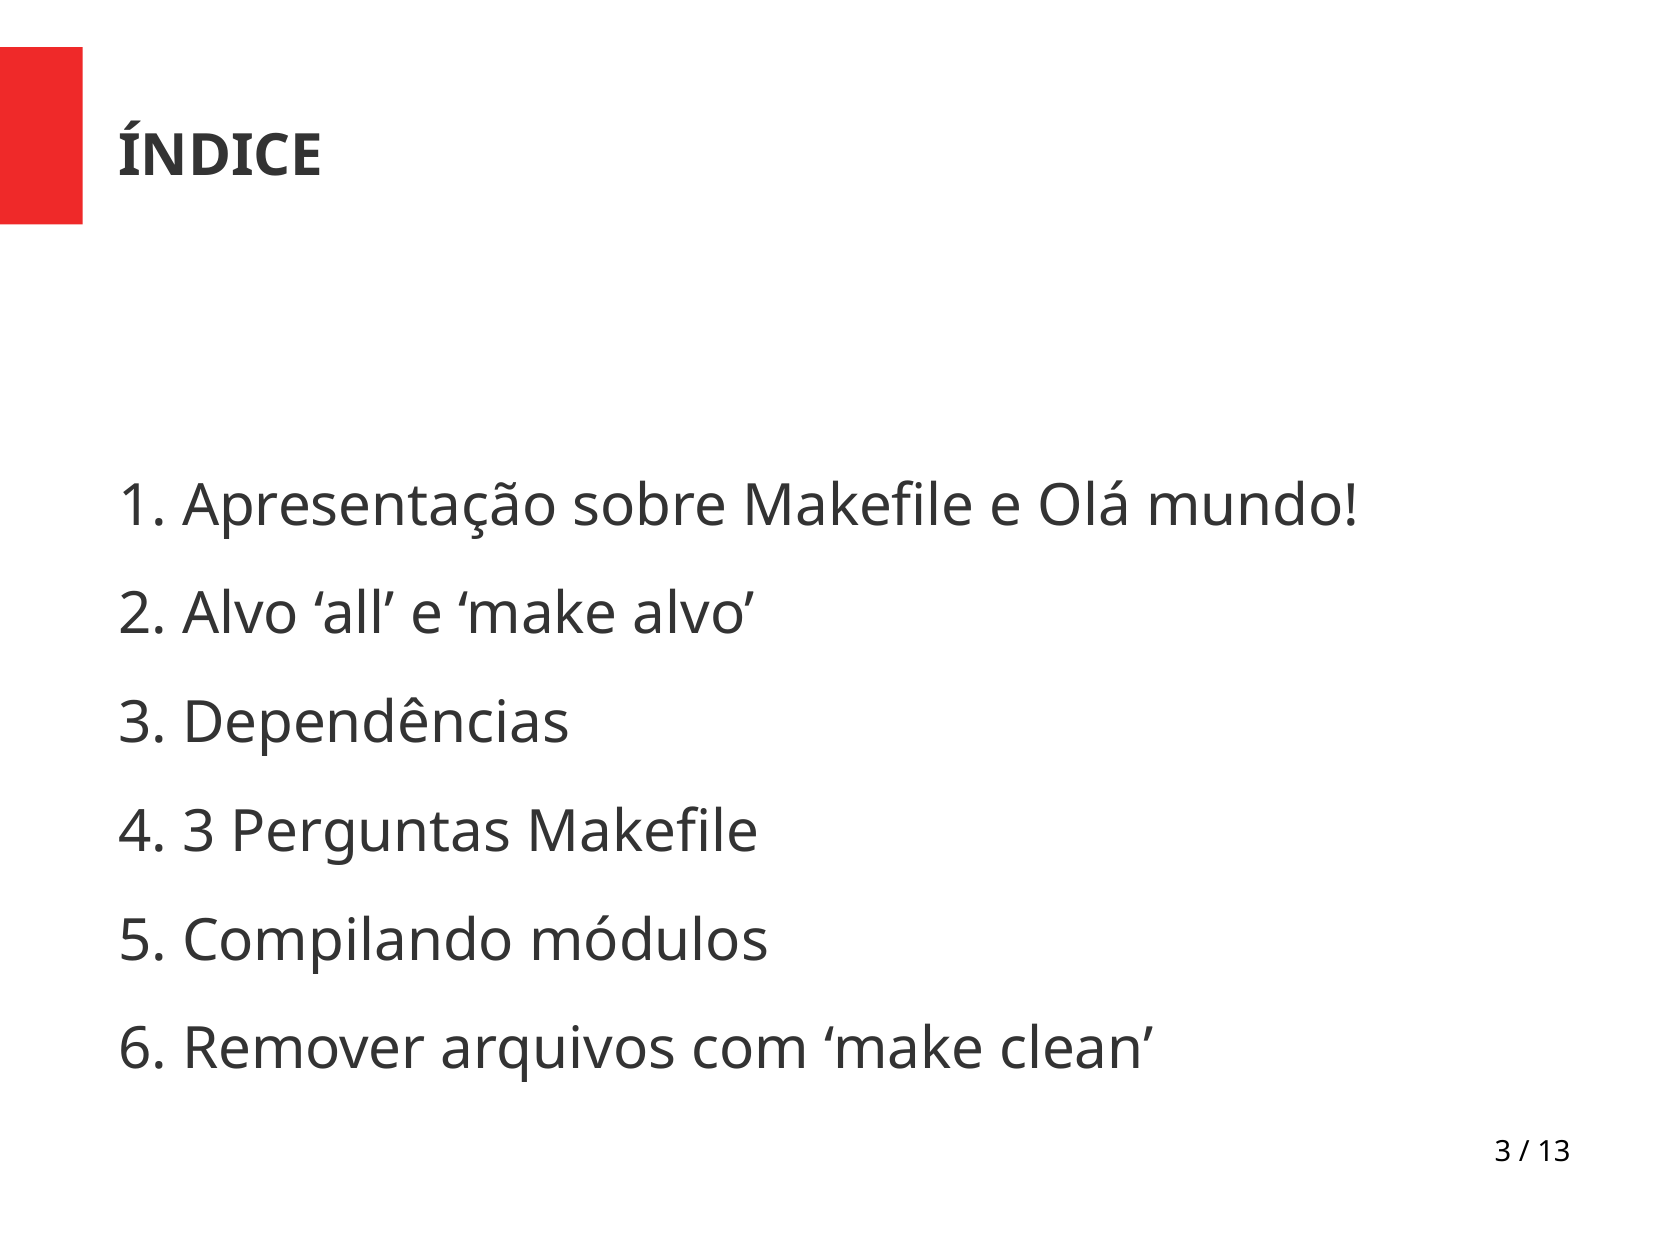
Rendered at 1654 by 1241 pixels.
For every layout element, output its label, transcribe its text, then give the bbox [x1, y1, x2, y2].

title ÍNDICE [118, 49, 1571, 257]
list 1. Apresentação sobre Makefile e Olá mundo! 2. Alvo ‘all’ e ‘make alvo’ 3. Dependências 4. 3 Perguntas Makefile 5. Compilando módulos 6. Remover arquivos com ‘make clean’ [118, 354, 1536, 1074]
